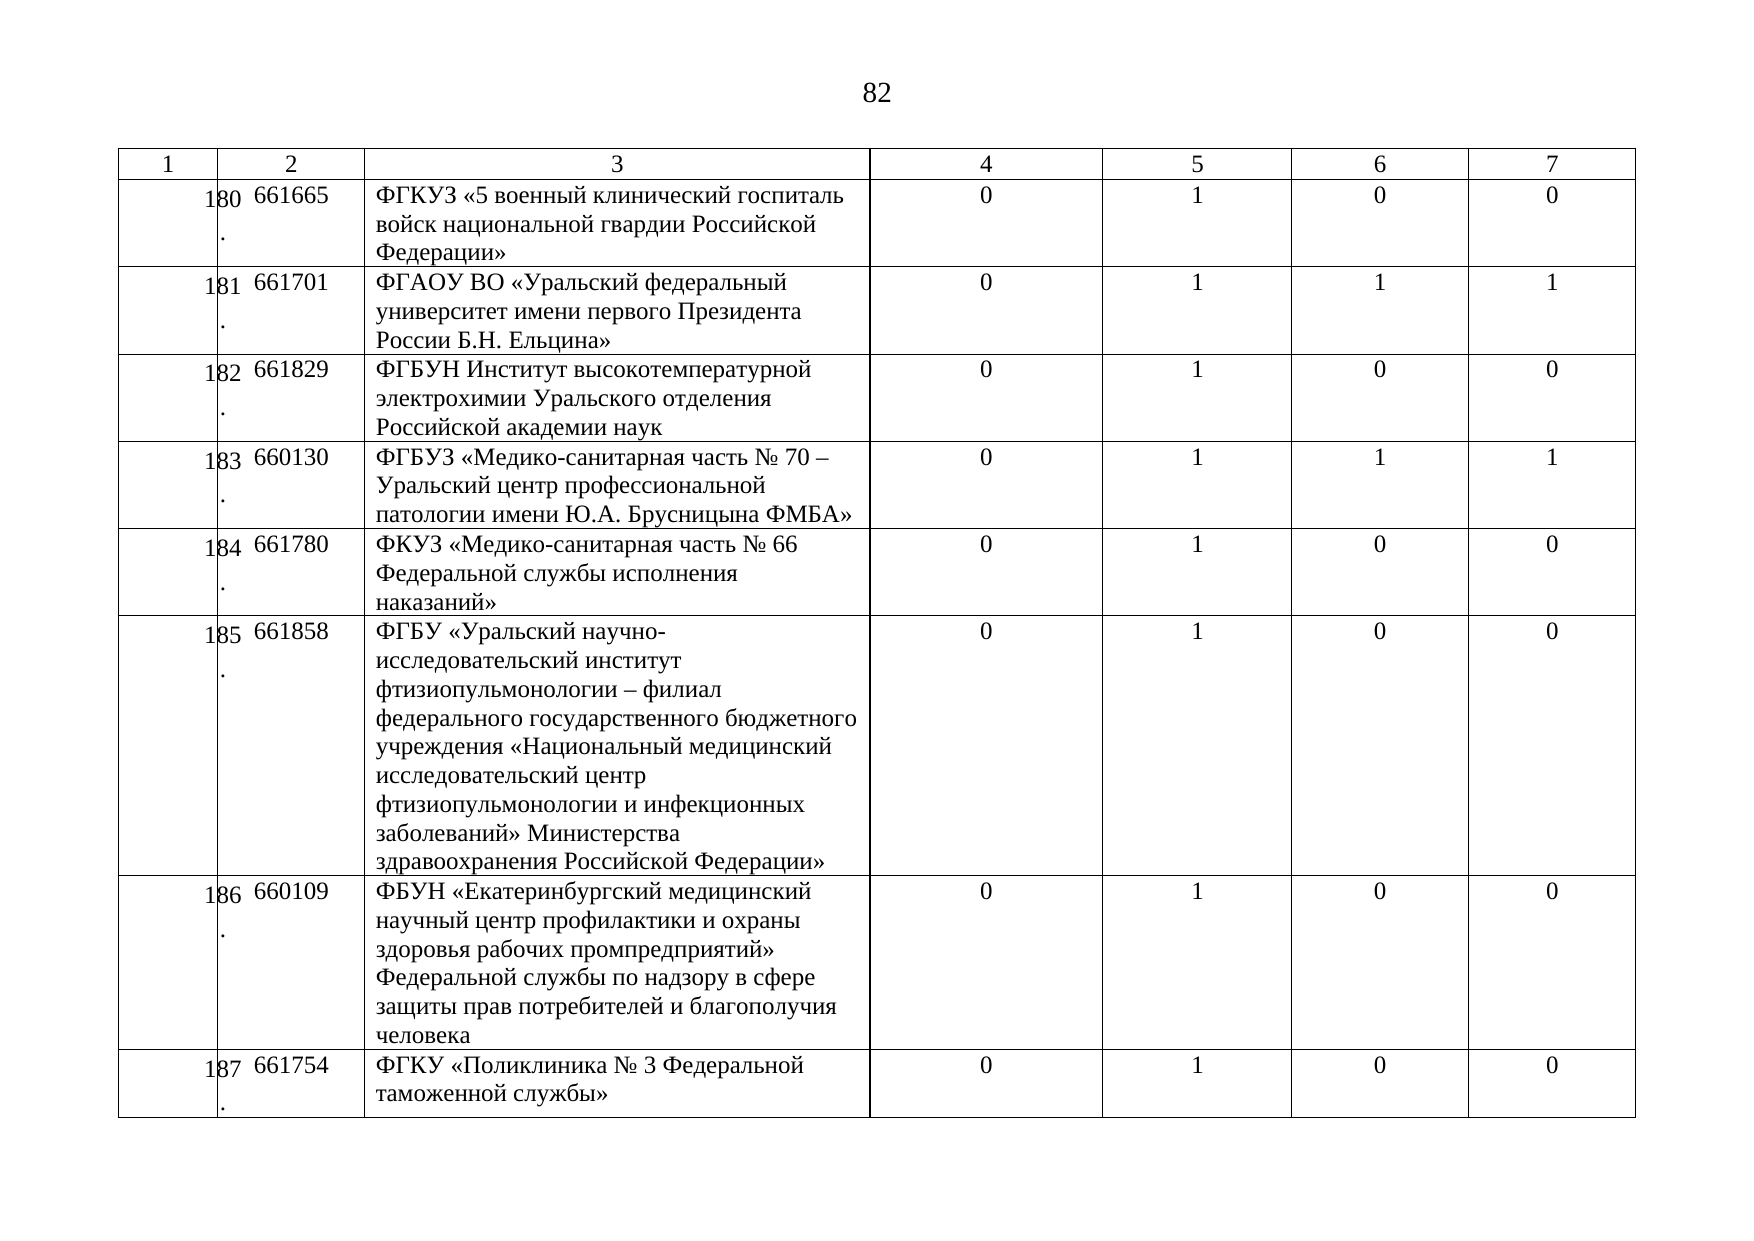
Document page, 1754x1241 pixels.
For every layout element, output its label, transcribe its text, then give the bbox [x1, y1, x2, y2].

table_cell 1 [1469, 442, 1635, 528]
table_cell 661665 [218, 180, 364, 266]
table_cell [119, 180, 217, 266]
table_cell [119, 529, 217, 615]
table_cell 0 [871, 876, 1102, 1049]
table_cell 1 [1103, 529, 1291, 615]
table_cell 0 [1469, 529, 1635, 615]
table_cell 1 [1469, 267, 1635, 353]
table_cell [119, 616, 217, 875]
table_cell 661829 [218, 355, 364, 441]
table_cell 0 [871, 616, 1102, 875]
table_cell ФБУН «Екатеринбургский медицинский научный центр профилактики и охраны здоровья рабочих промпредприятий» Федеральной службы по надзору в сфере защиты прав потребителей и благополучия человека [365, 876, 869, 1049]
table_cell ФГАОУ ВО «Уральский федеральный университет имени первого Президента России Б.Н. Ельцина» [365, 267, 869, 353]
table_cell 1 [1103, 355, 1291, 441]
table_cell [119, 876, 217, 1049]
table_header 6 [1292, 149, 1468, 179]
table_cell [119, 355, 217, 441]
table_cell 1 [1103, 616, 1291, 875]
table_cell 0 [871, 1050, 1102, 1117]
table_cell 661754 [218, 1050, 364, 1117]
table_cell ФГБУЗ «Медико-санитарная часть № 70 – Уральский центр профессиональной патологии имени Ю.А. Брусницына ФМБА» [365, 442, 869, 528]
table_cell 0 [1292, 616, 1468, 875]
table_cell ФГБУН Институт высокотемпературной электрохимии Уральского отделения Российской академии наук [365, 355, 869, 441]
table_cell 0 [871, 442, 1102, 528]
table_cell 0 [1292, 529, 1468, 615]
table_cell 0 [1469, 180, 1635, 266]
table_cell 1 [1103, 267, 1291, 353]
table_cell 661780 [218, 529, 364, 615]
table_cell 1 [1103, 442, 1291, 528]
table_cell [119, 267, 217, 353]
table_cell 660130 [218, 442, 364, 528]
table_cell ФКУЗ «Медико-санитарная часть № 66 Федеральной службы исполнения наказаний» [365, 529, 869, 615]
table_cell 1 [1292, 267, 1468, 353]
table_cell [119, 442, 217, 528]
table_cell 660109 [218, 876, 364, 1049]
table_header 2 [218, 149, 364, 179]
table_cell 661701 [218, 267, 364, 353]
table_cell 0 [1292, 1050, 1468, 1117]
table_cell 0 [1292, 355, 1468, 441]
table_cell 0 [1469, 1050, 1635, 1117]
table_cell 0 [1469, 876, 1635, 1049]
table_cell 1 [1103, 180, 1291, 266]
table_cell 1 [1103, 1050, 1291, 1117]
table_cell 0 [871, 529, 1102, 615]
table_cell 0 [871, 355, 1102, 441]
table_cell 0 [1469, 355, 1635, 441]
table_header 3 [365, 149, 869, 179]
table_cell ФГКУЗ «5 военный клинический госпиталь войск национальной гвардии Российской Федерации» [365, 180, 869, 266]
table_header 7 [1469, 149, 1635, 179]
table_header 5 [1103, 149, 1291, 179]
table_cell ФГКУ «Поликлиника № 3 Федеральной таможенной службы» [365, 1050, 869, 1117]
table_cell 0 [1292, 180, 1468, 266]
table_header 1 [119, 149, 217, 179]
table_cell 0 [1292, 876, 1468, 1049]
table_cell 661858 [218, 616, 364, 875]
table_cell 1 [1292, 442, 1468, 528]
table_cell 1 [1103, 876, 1291, 1049]
table_cell 0 [871, 180, 1102, 266]
table_cell 0 [871, 267, 1102, 353]
table_header 4 [871, 149, 1102, 179]
table_cell [119, 1050, 217, 1117]
table_cell ФГБУ «Уральский научно-исследовательский институт фтизиопульмонологии – филиал федерального государственного бюджетного учреждения «Национальный медицинский исследовательский центр фтизиопульмонологии и инфекционных заболеваний» Министерства здравоохранения Российской Федерации» [365, 616, 869, 875]
table_cell 0 [1469, 616, 1635, 875]
